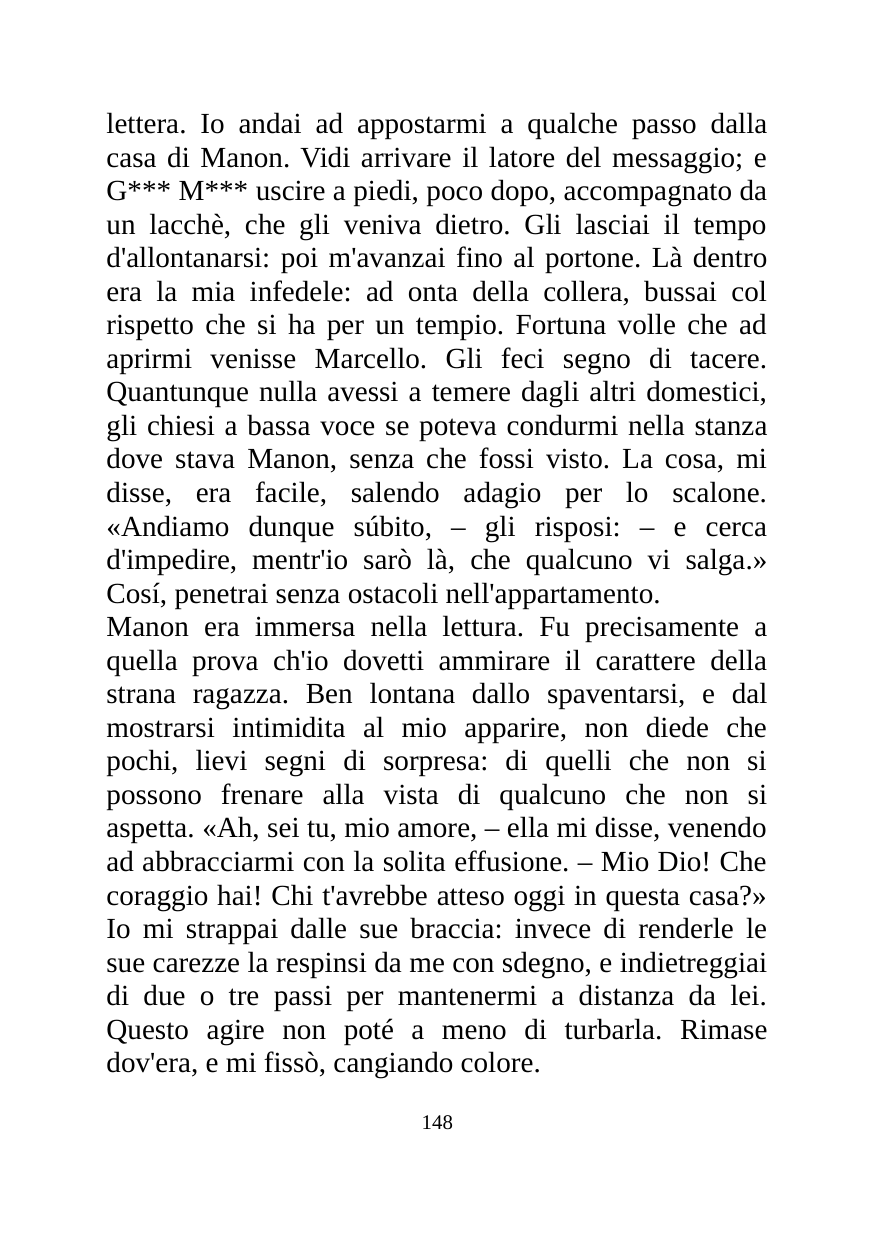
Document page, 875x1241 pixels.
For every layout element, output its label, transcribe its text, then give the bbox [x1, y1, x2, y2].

text Manon era immersa nella lettura. Fu precisamente a quella prova ch'io dovetti ammirare il carattere della strana ragazza. Ben lontana dallo spaventarsi, e dal mostrarsi intimidita al mio apparire, non diede che pochi, lievi segni di sorpresa: di quelli che non si possono frenare alla vista di qualcuno che non si aspetta. «Ah, sei tu, mio amore, ‒ ella mi disse, venendo ad abbracciarmi con la solita effusione. ‒ Mio Dio! Che coraggio hai! Chi t'avrebbe atteso oggi in questa casa?» Io mi strappai dalle sue braccia: invece di renderle le sue carezze la respinsi da me con sdegno, e indietreggiai di due o tre passi per mantenermi a distanza da lei. Questo agire non poté a meno di turbarla. Rimase dov'era, e mi fissò, cangiando colore. [106, 609, 768, 1079]
text lettera. Io andai ad appostarmi a qualche passo dalla casa di Manon. Vidi arrivare il latore del messaggio; e G*** M*** uscire a piedi, poco dopo, accompagnato da un lacchè, che gli veniva dietro. Gli lasciai il tempo d'allontanarsi: poi m'avanzai fino al portone. Là dentro era la mia infedele: ad onta della collera, bussai col rispetto che si ha per un tempio. Fortuna volle che ad aprirmi venisse Marcello. Gli feci segno di tacere. Quantunque nulla avessi a temere dagli altri domestici, gli chiesi a bassa voce se poteva condurmi nella stanza dove stava Manon, senza che fossi visto. La cosa, mi disse, era facile, salendo adagio per lo scalone. «Andiamo dunque súbito, ‒ gli risposi: ‒ e cerca d'impedire, mentr'io sarò là, che qualcuno vi salga.» Cosí, penetrai senza ostacoli nell'appartamento. [106, 106, 768, 609]
